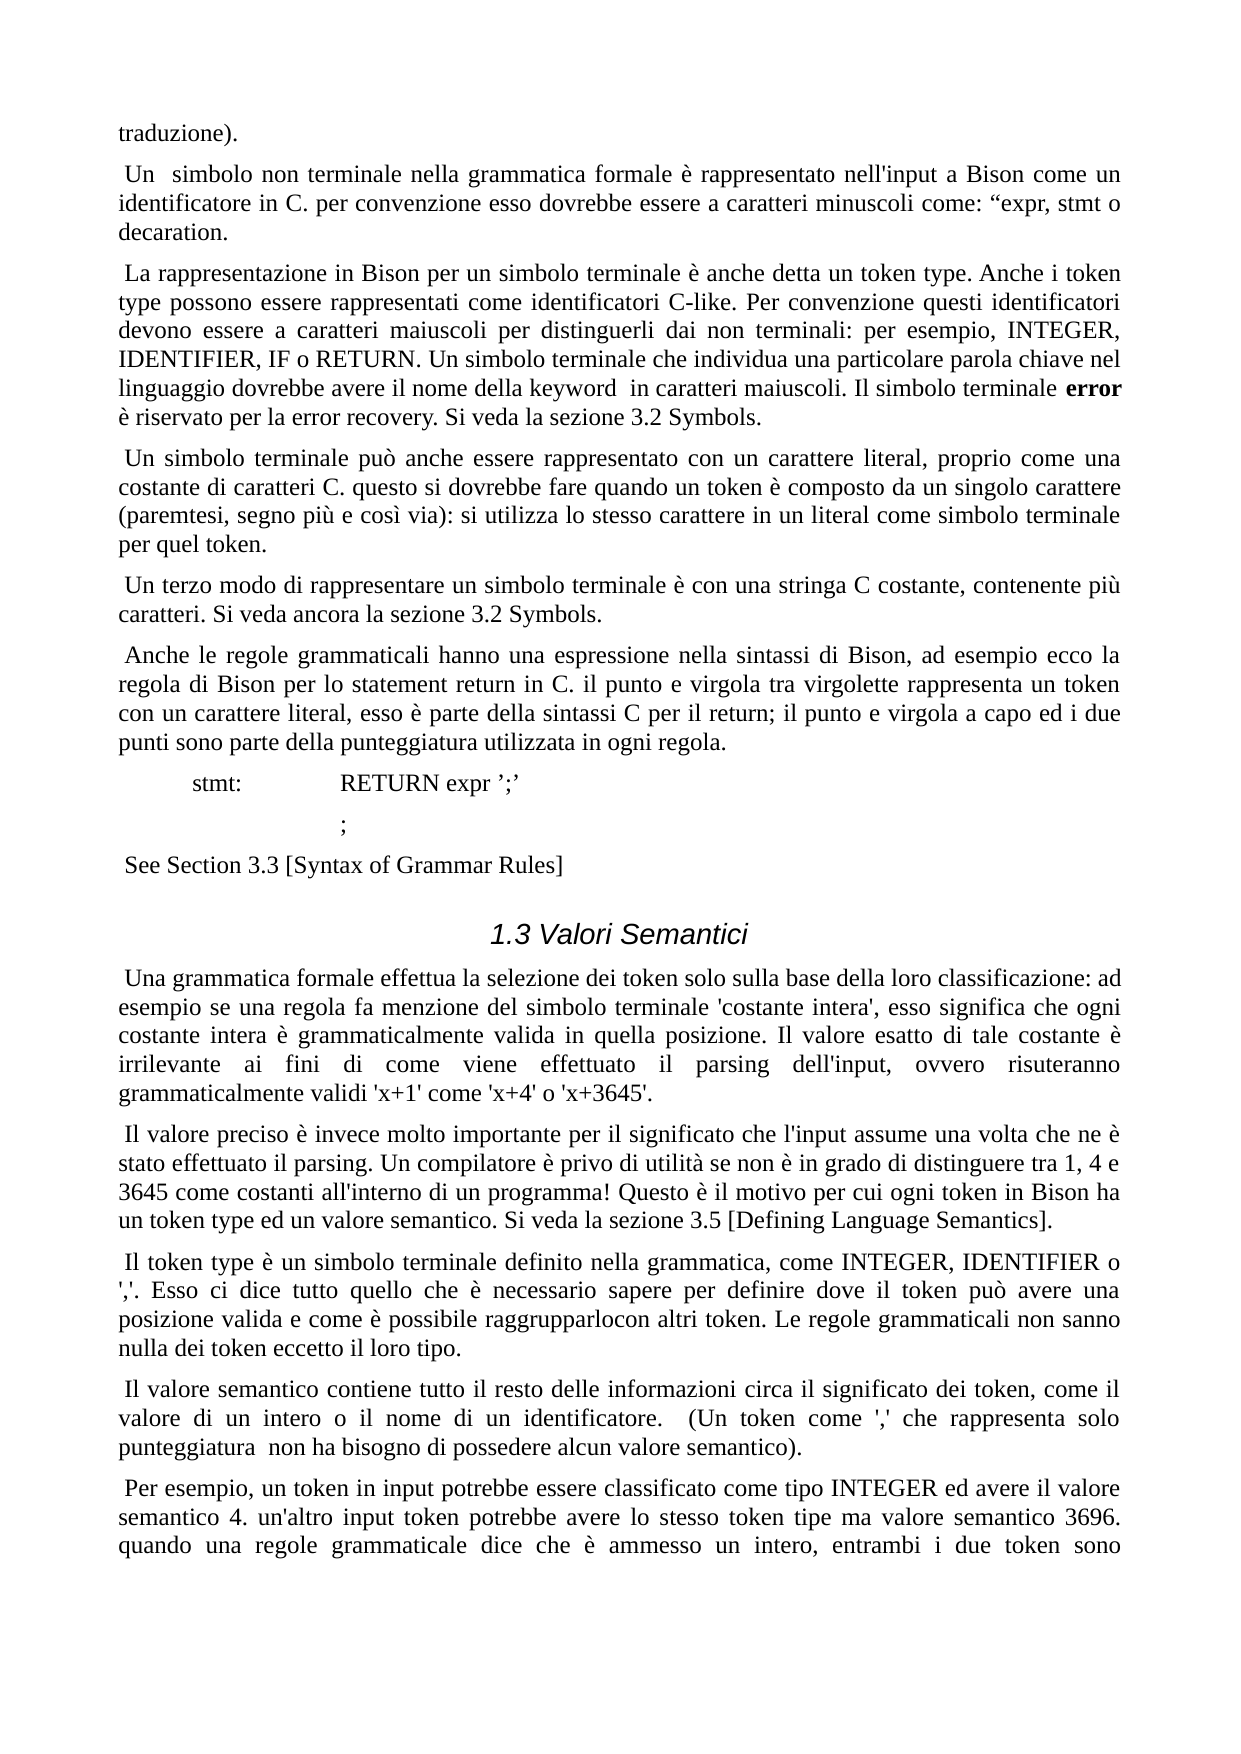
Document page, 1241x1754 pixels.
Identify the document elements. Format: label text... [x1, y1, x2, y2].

text Il valore semantico contiene tutto il resto delle informazioni circa il significato dei token, come il valore di un intero o il nome di un identificatore. (Un token come ',' che rappresenta solo punteggiatura non ha bisogno di possedere alcun valore semantico). [118, 1374, 1122, 1460]
text Un simbolo terminale può anche essere rappresentato con un carattere literal, proprio come una costante di caratteri C. questo si dovrebbe fare quando un token è composto da un singolo carattere (paremtesi, segno più e così via): si utilizza lo stesso carattere in un literal come simbolo terminale per quel token. [118, 443, 1122, 558]
text Una grammatica formale effettua la selezione dei token solo sulla base della loro classificazione: ad esempio se una regola fa menzione del simbolo terminale 'costante intera', esso significa che ogni costante intera è grammaticalmente valida in quella posizione. Il valore esatto di tale costante è irrilevante ai fini di come viene effettuato il parsing dell'input, ovvero risuteranno grammaticalmente validi 'x+1' come 'x+4' o 'x+3645'. [118, 963, 1122, 1107]
text traduzione). [118, 118, 1122, 147]
text Un terzo modo di rappresentare un simbolo terminale è con una stringa C costante, contenente più caratteri. Si veda ancora la sezione 3.2 Symbols. [118, 571, 1122, 628]
text La rappresentazione in Bison per un simbolo terminale è anche detta un token type. Anche i token type possono essere rappresentati come identificatori C-like. Per convenzione questi identificatori devono essere a caratteri maiuscoli per distinguerli dai non terminali: per esempio, INTEGER, IDENTIFIER, IF o RETURN. Un simbolo terminale che individua una particolare parola chiave nel linguaggio dovrebbe avere il nome della keyword in caratteri maiuscoli. Il simbolo terminale error è riservato per la error recovery. Si veda la sezione 3.2 Symbols. [118, 258, 1122, 431]
text Un simbolo non terminale nella grammatica formale è rappresentato nell'input a Bison come un identificatore in C. per convenzione esso dovrebbe essere a caratteri minuscoli come: “expr, stmt o decaration. [118, 159, 1122, 246]
text stmt: RETURN expr ’;’ [118, 768, 1122, 797]
text Anche le regole grammaticali hanno una espressione nella sintassi di Bison, ad esempio ecco la regola di Bison per lo statement return in C. il punto e virgola tra virgolette rappresenta un token con un carattere literal, esso è parte della sintassi C per il return; il punto e virgola a capo ed i due punti sono parte della punteggiatura utilizzata in ogni regola. [118, 641, 1122, 756]
text ; [118, 809, 1122, 838]
text See Section 3.3 [Syntax of Grammar Rules] [118, 851, 1122, 879]
text Per esempio, un token in input potrebbe essere classificato come tipo INTEGER ed avere il valore semantico 4. un'altro input token potrebbe avere lo stesso token tipe ma valore semantico 3696. quando una regole grammaticale dice che è ammesso un intero, entrambi i due token sono [118, 1473, 1122, 1559]
text Il valore preciso è invece molto importante per il significato che l'input assume una volta che ne è stato effettuato il parsing. Un compilatore è privo di utilità se non è in grado di distinguere tra 1, 4 e 3645 come costanti all'interno di un programma! Questo è il motivo per cui ogni token in Bison ha un token type ed un valore semantico. Si veda la sezione 3.5 [Defining Language Semantics]. [118, 1119, 1122, 1234]
subtitle 1.3 Valori Semantici [118, 917, 1122, 950]
text Il token type è un simbolo terminale definito nella grammatica, come INTEGER, IDENTIFIER o ','. Esso ci dice tutto quello che è necessario sapere per definire dove il token può avere una posizione valida e come è possibile raggrupparlocon altri token. Le regole grammaticali non sanno nulla dei token eccetto il loro tipo. [118, 1247, 1122, 1362]
